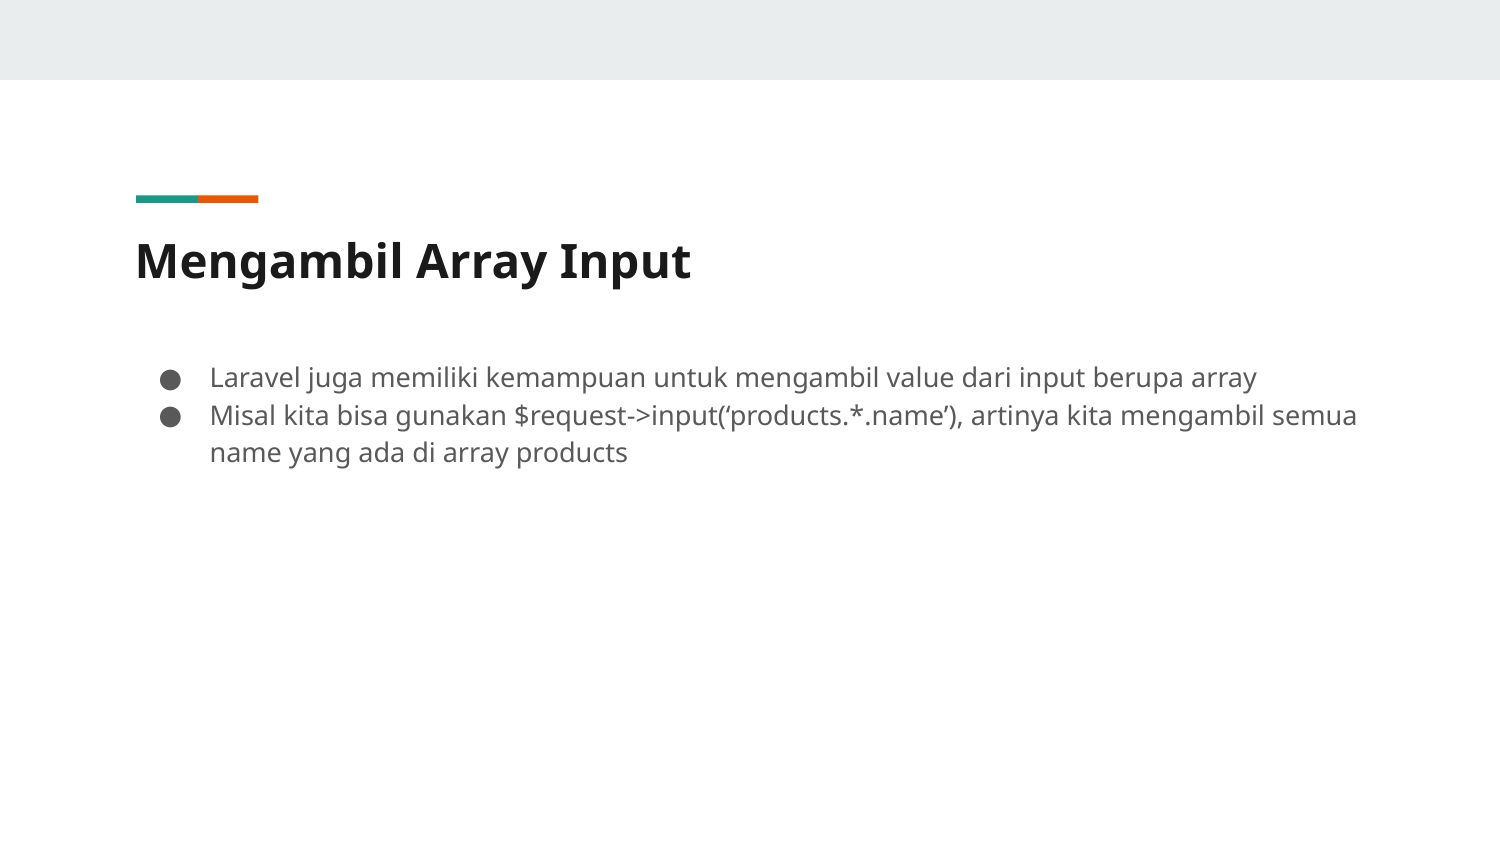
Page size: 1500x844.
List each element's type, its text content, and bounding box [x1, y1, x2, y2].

title Mengambil Array Input [119, 216, 1381, 305]
list Laravel juga memiliki kemampuan untuk mengambil value dari input berupa array Misal kita bisa gunakan $request->input(‘products.*.name’), artinya kita mengambil semua name yang ada di array products [119, 341, 1381, 712]
